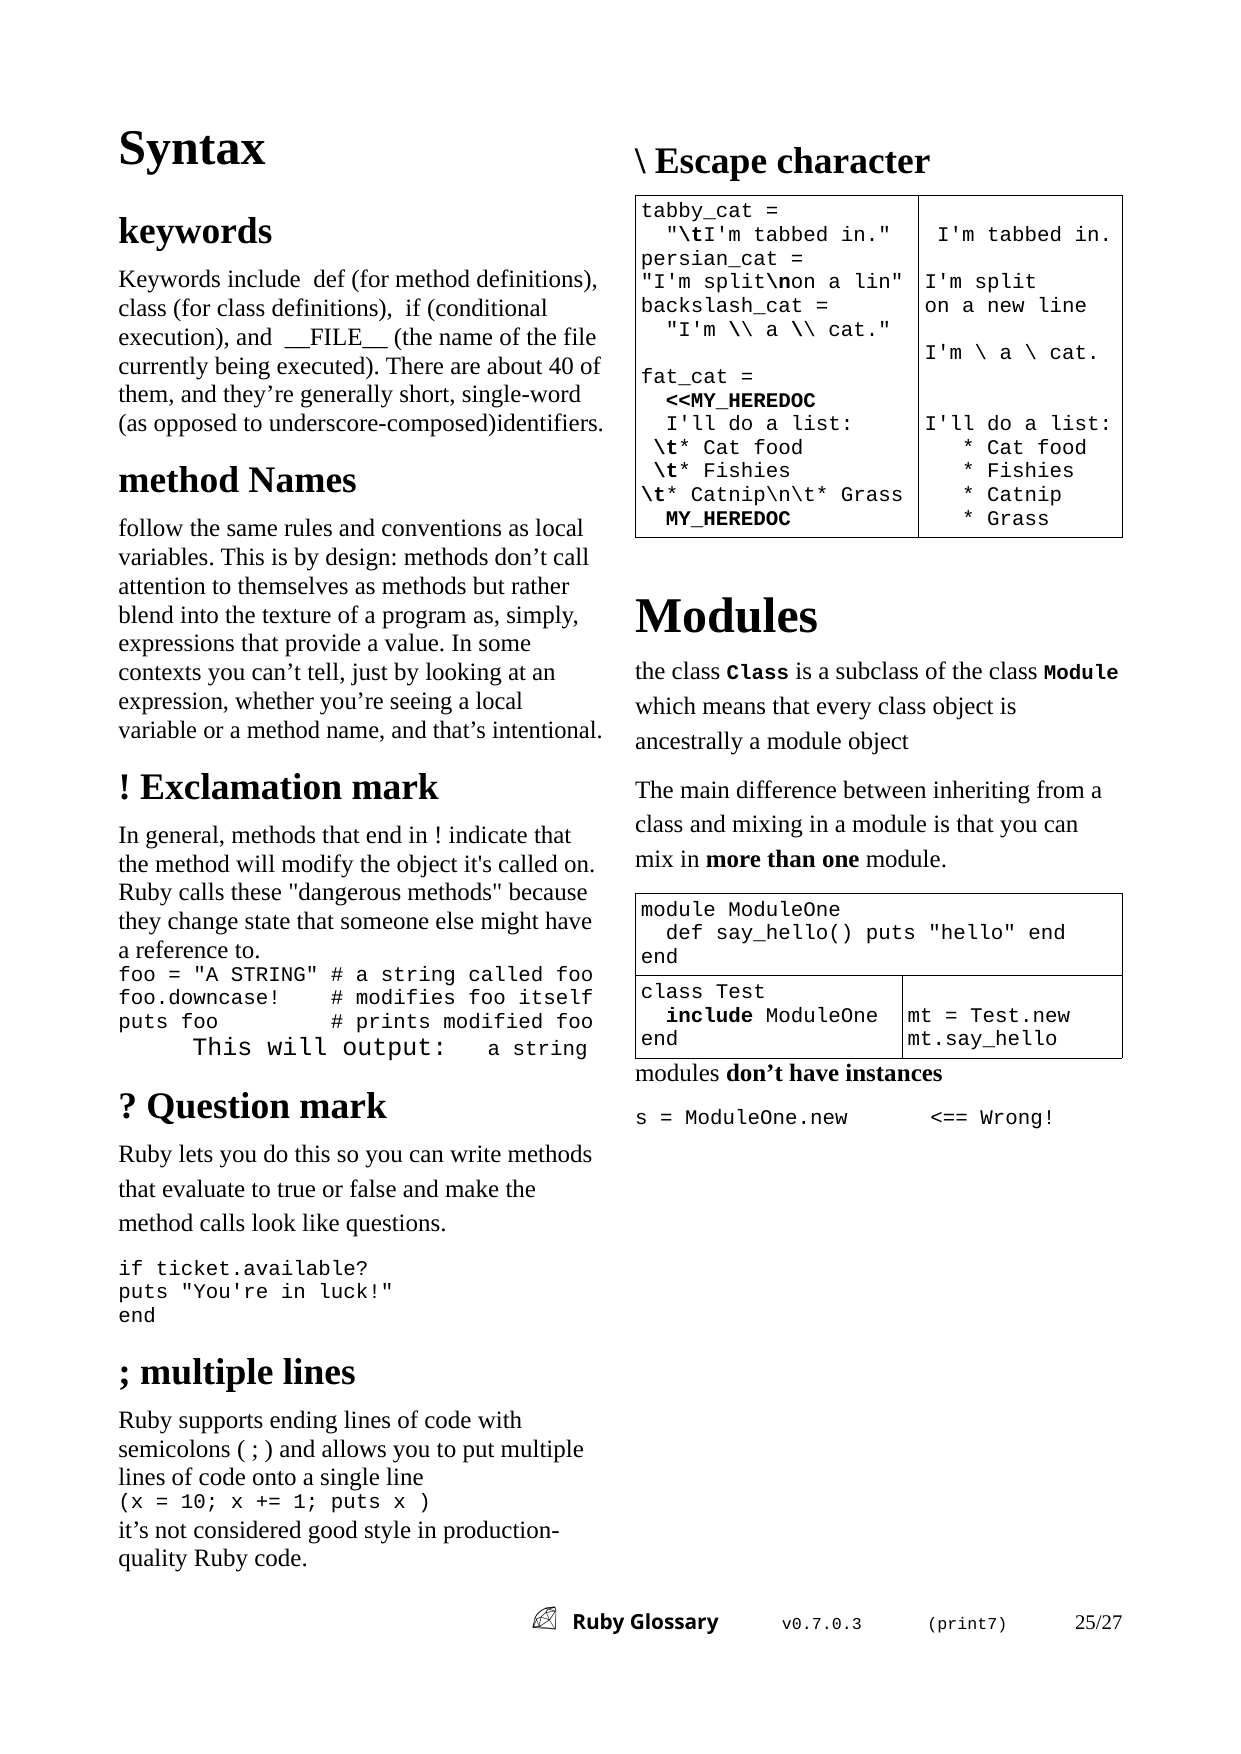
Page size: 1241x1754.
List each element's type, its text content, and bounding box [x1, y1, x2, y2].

text Ruby supports ending lines of code with semicolons ( ; ) and allows you to put multiple lines of code onto a single line [118, 1405, 605, 1491]
subtitle Syntax [118, 118, 605, 176]
table_cell class Test include ModuleOne end [636, 976, 902, 1058]
text (x = 10; x += 1; puts x ) [118, 1491, 605, 1515]
text s = ModuleOne.new <== Wrong! [635, 1107, 1122, 1131]
text modules don’t have insta­nces [635, 1059, 1122, 1087]
table_header module ModuleOne def say_hello() puts "hello" end end [636, 894, 1122, 975]
table_header I'm tabbed in. I'm split on a new line I'm \ a \ cat. I'll do a list: * Cat food * Fishies * Catnip * Grass [919, 196, 1122, 537]
text The main difference between inheriting from a class and mixing in a module is that you can mix in more than one module. [635, 775, 1122, 872]
text In general, methods that end in ! indicate that the method will modify the object it's called on. Ruby calls these "dangerous methods" because they change state that someone else might have a reference to. [118, 820, 605, 964]
subtitle \ Escape character [635, 139, 1122, 182]
text if ticket.available? [118, 1257, 605, 1281]
subtitle keywords [118, 209, 605, 252]
text puts foo # prints modified foo [118, 1011, 605, 1035]
picture [530, 1605, 557, 1630]
subtitle ? Question mark [118, 1084, 605, 1127]
text puts "You're in luck!" [118, 1281, 605, 1305]
text currently being executed). There are about 40 of them, and they’re generally short, single-word (as opposed to underscore-composed)identifiers. [118, 351, 605, 437]
subtitle ! Exclamation mark [118, 764, 605, 807]
text Ruby lets you do this so you can write methods that evaluate to true or false and make the method calls look like questions. [118, 1139, 605, 1237]
subtitle Modules [635, 586, 1122, 643]
subtitle method Names [118, 458, 605, 501]
text This will output: a string [118, 1035, 605, 1063]
table_header tabby_cat = "\tI'm tabbed in." persian_cat = "I'm split\non a lin" backslash_cat = "I'm \\ a \\ cat." fat_cat = <<MY_HEREDOC I'll do a list: \t* Cat food \t* Fishies \t* Catnip\n\t* Grass MY_HEREDOC [636, 196, 918, 537]
text follow the same rules and conventions as local variables. This is by design: methods don’t call attention to themselves as methods but rather blend into the texture of a program as, simply, expressions that provide a value. In some contexts you can’t tell, just by looking at an expression, whether you’re seeing a local variable or a method name, and that’s intentional. [118, 513, 605, 743]
subtitle ; multiple lines [118, 1349, 605, 1392]
text Keywords include def (for method definitions), class (for class definitions), if (conditional execution), and __FILE__ (the name of the file [118, 264, 605, 351]
text it’s not considered good style in production-quality Ruby code. [118, 1515, 605, 1572]
text foo.downcase! # modifies foo itself [118, 987, 605, 1011]
table_cell mt = Test.new mt.say_hello [903, 976, 1122, 1058]
text the class Class is a subclass of the class Module which means that every class object is ancestrally a module object [635, 656, 1122, 754]
text foo = "A STRING" # a string called foo [118, 964, 605, 987]
text end [118, 1305, 605, 1328]
